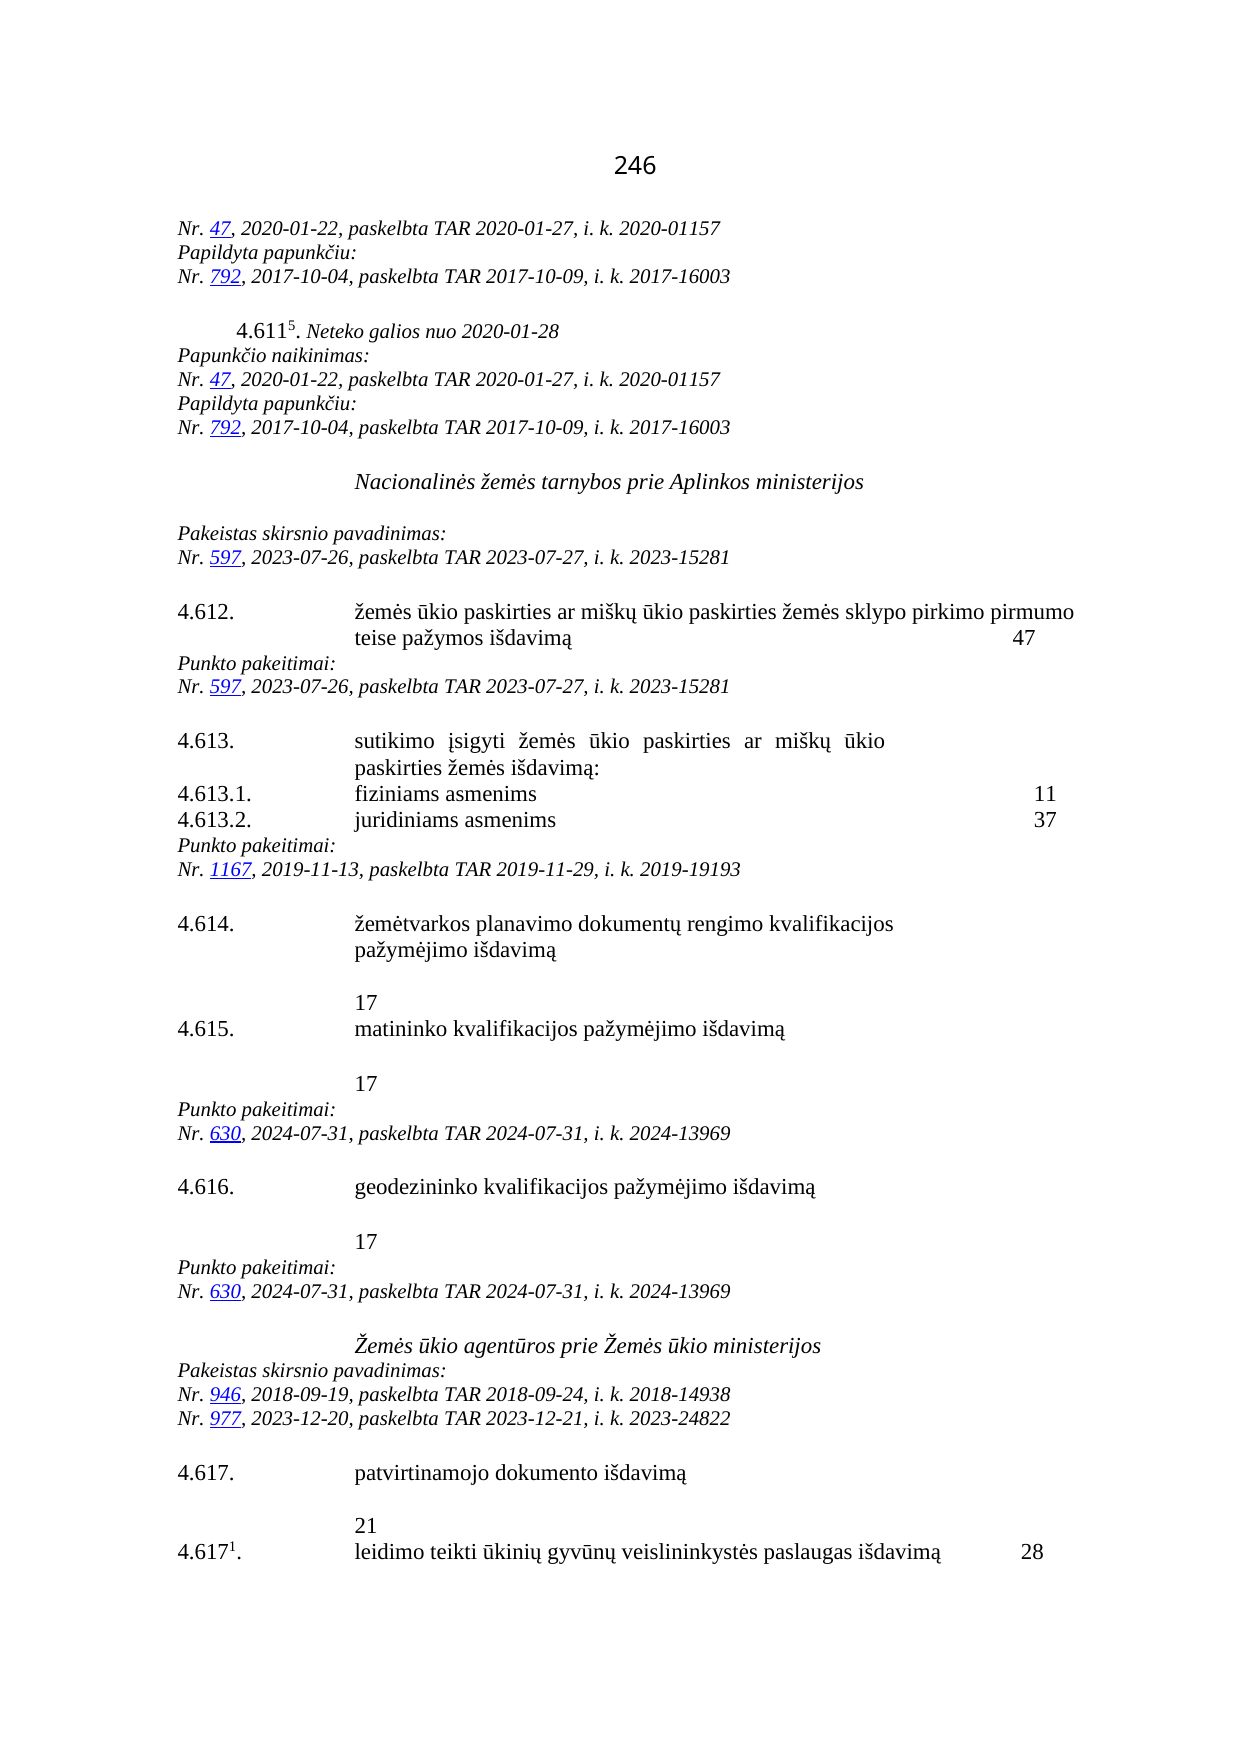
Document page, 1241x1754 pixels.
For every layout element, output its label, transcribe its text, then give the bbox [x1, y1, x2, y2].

text 4.613. sutikimo įsigyti žemės ūkio paskirties ar miškų ūkio paskirties žemės išdavimą: [177, 727, 886, 780]
text Pakeistas skirsnio pavadinimas: [177, 1358, 1092, 1382]
text Nr. 1167, 2019-11-13, paskelbta TAR 2019-11-29, i. k. 2019-19193 [177, 857, 1092, 881]
text Žemės ūkio agentūros prie Žemės ūkio ministerijos [354, 1332, 945, 1358]
text Nr. 597, 2023-07-26, paskelbta TAR 2023-07-27, i. k. 2023-15281 [177, 674, 1092, 698]
text Nr. 630, 2024-07-31, paskelbta TAR 2024-07-31, i. k. 2024-13969 [177, 1279, 1092, 1303]
text Punkto pakeitimai: [177, 650, 1092, 674]
text 4.613.1. fiziniams asmenims 11 [177, 780, 1092, 806]
text Papildyta papunkčiu: [177, 391, 1092, 415]
text Punkto pakeitimai: [177, 833, 1092, 857]
text Nr. 792, 2017-10-04, paskelbta TAR 2017-10-09, i. k. 2017-16003 [177, 415, 1092, 439]
text Nr. 946, 2018-09-19, paskelbta TAR 2018-09-24, i. k. 2018-14938 [177, 1382, 1092, 1406]
text 4.614. žemėtvarkos planavimo dokumentų rengimo kvalifikacijos [177, 909, 945, 936]
text Punkto pakeitimai: [177, 1096, 1092, 1121]
text pažymėjimo išdavimą 17 [354, 936, 945, 1015]
text Papunkčio naikinimas: [177, 343, 1092, 367]
text 4.612. žemės ūkio paskirties ar miškų ūkio paskirties žemės sklypo pirkimo pirmumo teise pažymos išdavimą 47 [177, 598, 1092, 650]
text Nr. 47, 2020-01-22, paskelbta TAR 2020-01-27, i. k. 2020-01157 [177, 367, 1092, 391]
text Nacionalinės žemės tarnybos prie Aplinkos ministerijos [354, 468, 945, 521]
text 4.617. patvirtinamojo dokumento išdavimą 21 [177, 1459, 945, 1538]
text 4.6171. leidimo teikti ūkinių gyvūnų veislininkystės paslaugas išdavimą 28 [177, 1538, 1092, 1564]
text 4.613.2. juridiniams asmenims 37 [177, 806, 1092, 833]
text 4.6115. Neteko galios nuo 2020-01-28 [177, 317, 1092, 343]
text Pakeistas skirsnio pavadinimas: [177, 521, 1092, 545]
text Papildyta papunkčiu: [177, 240, 1092, 264]
text Nr. 47, 2020-01-22, paskelbta TAR 2020-01-27, i. k. 2020-01157 [177, 216, 1092, 240]
text Nr. 792, 2017-10-04, paskelbta TAR 2017-10-09, i. k. 2017-16003 [177, 264, 1092, 288]
text Punkto pakeitimai: [177, 1255, 1092, 1279]
text Nr. 977, 2023-12-20, paskelbta TAR 2023-12-21, i. k. 2023-24822 [177, 1406, 1092, 1430]
text Nr. 597, 2023-07-26, paskelbta TAR 2023-07-27, i. k. 2023-15281 [177, 545, 1092, 569]
text 4.615. matininko kvalifikacijos pažymėjimo išdavimą 17 [177, 1015, 945, 1096]
text 4.616. geodezininko kvalifikacijos pažymėjimo išdavimą 17 [177, 1173, 945, 1255]
text Nr. 630, 2024-07-31, paskelbta TAR 2024-07-31, i. k. 2024-13969 [177, 1121, 1092, 1144]
